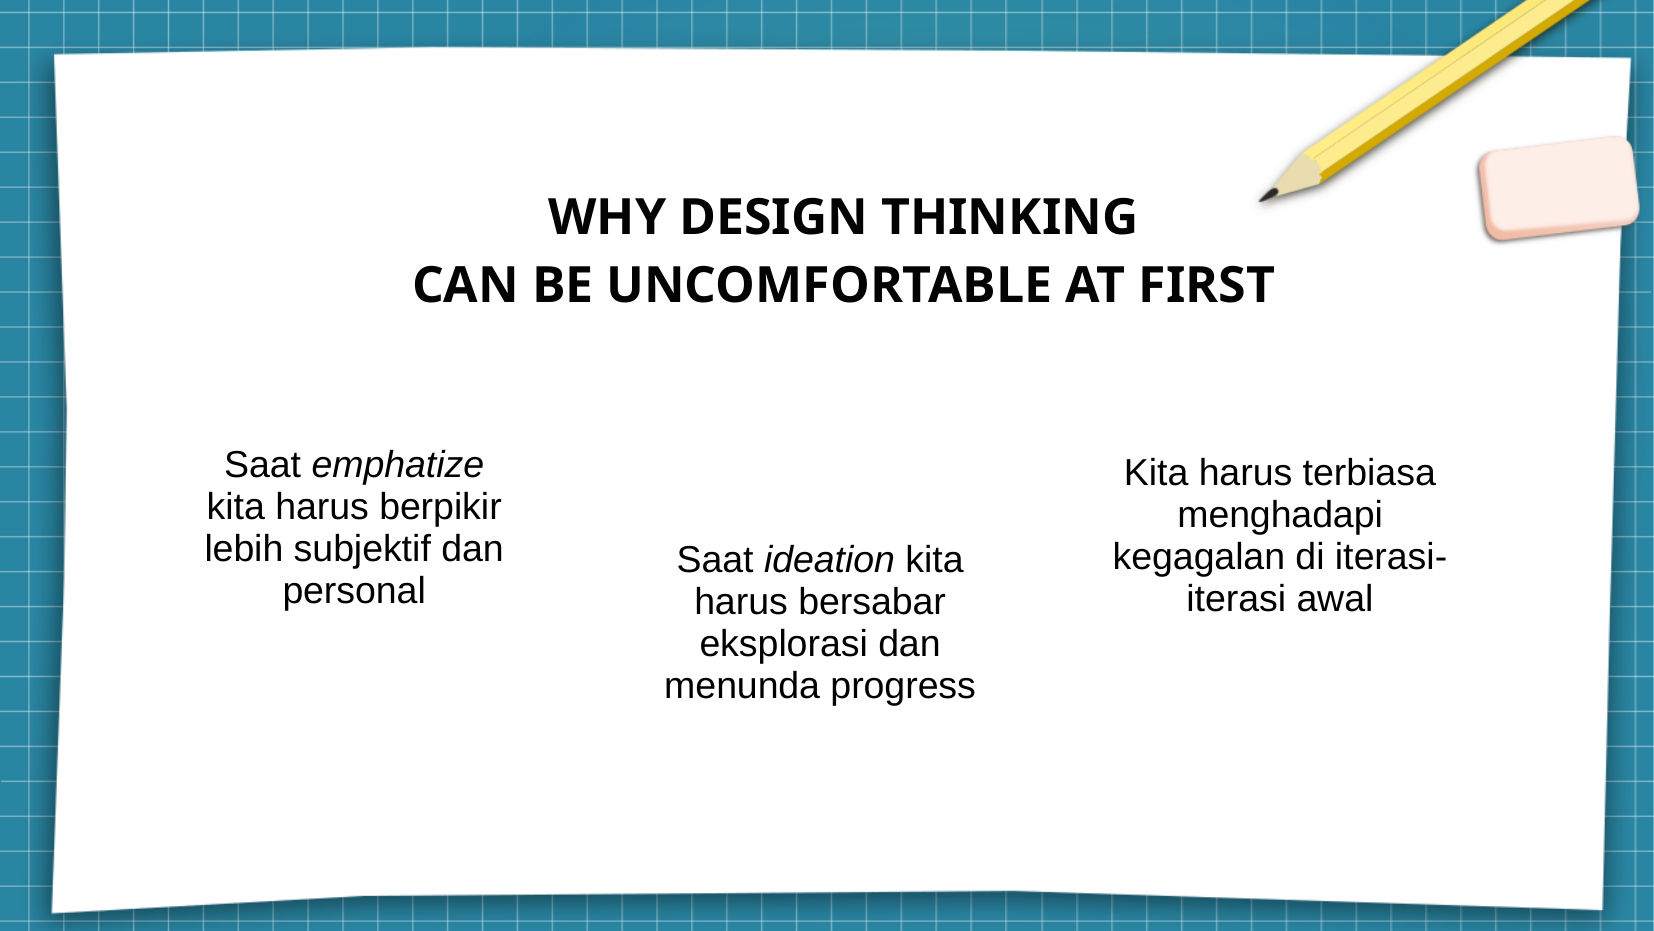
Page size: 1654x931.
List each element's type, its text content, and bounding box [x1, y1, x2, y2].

text_box Saat ideation kita harus bersabar eksplorasi dan menunda progress [637, 530, 1003, 583]
picture [0, 0, 1654, 931]
title WHY DESIGN THINKING CAN BE UNCOMFORTABLE AT FIRST [337, 161, 1351, 337]
text_box Kita harus terbiasa menghadapi kegagalan di iterasi-iterasi awal [1097, 444, 1463, 496]
text_box Saat emphatize kita harus berpikir lebih subjektif dan personal [183, 435, 526, 488]
